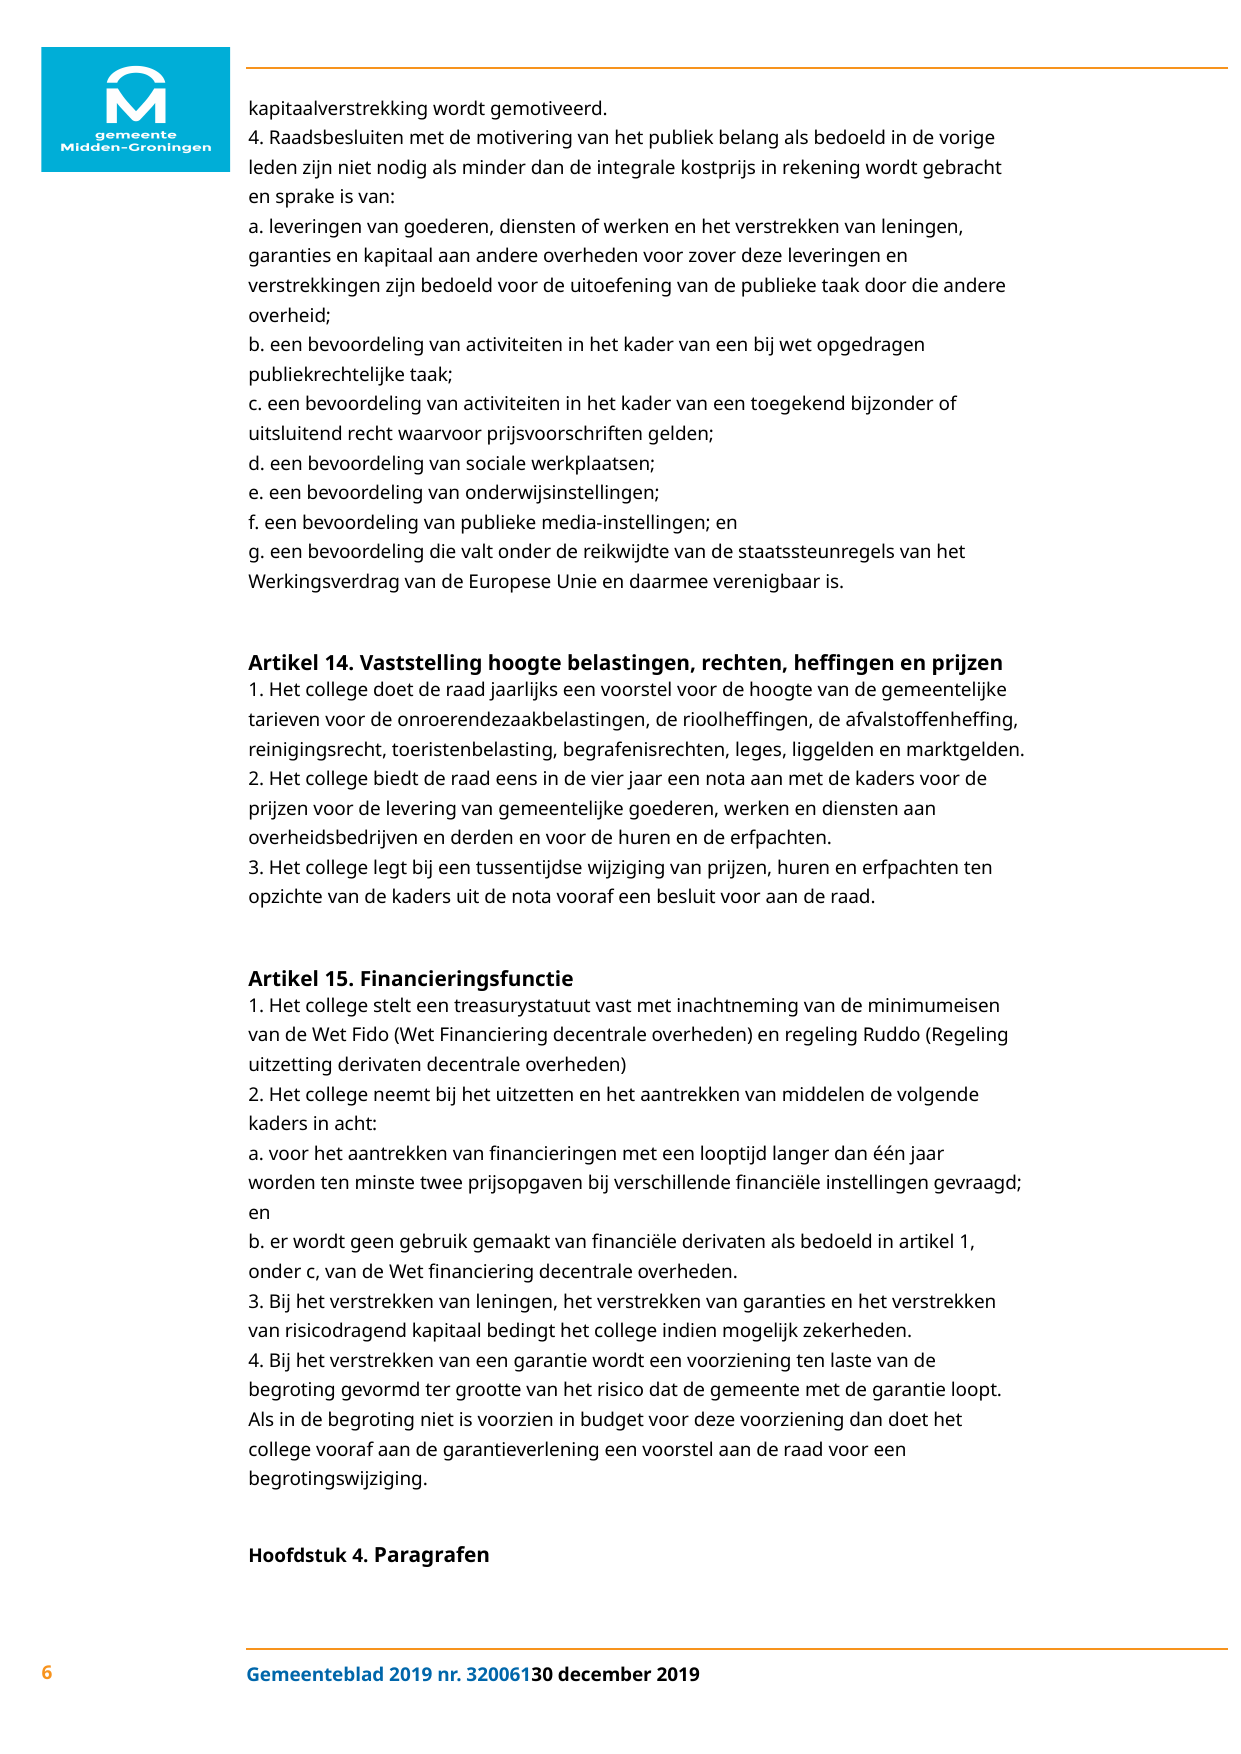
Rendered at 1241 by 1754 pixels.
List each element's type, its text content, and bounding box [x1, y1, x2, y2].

text 3. Bij het verstrekken van leningen, het verstrekken van garanties en het verstrekken [248, 1288, 1152, 1314]
text reinigingsrecht, toeristenbelasting, begrafenisrechten, leges, liggelden en marktgelden. [248, 736, 1152, 761]
text e. een bevoordeling van onderwijsinstellingen; [248, 479, 1152, 505]
text van de Wet Fido (Wet Financiering decentrale overheden) en regeling Ruddo (Regeling [248, 1022, 1152, 1047]
text college vooraf aan de garantieverlening een voorstel aan de raad voor een [248, 1436, 1152, 1462]
text a. voor het aantrekken van financieringen met een looptijd langer dan één jaar [248, 1140, 1152, 1166]
text 2. Het college neemt bij het uitzetten en het aantrekken van middelen de volgende [248, 1081, 1152, 1107]
text Artikel 15. Financieringsfunctie [248, 964, 1152, 992]
text begrotingswijziging. [248, 1465, 1152, 1491]
text leden zijn niet nodig als minder dan de integrale kostprijs in rekening wordt gebracht [248, 154, 1152, 180]
text overheid; [248, 302, 1152, 328]
text opzichte van de kaders uit de nota vooraf een besluit voor aan de raad. [248, 884, 1152, 909]
text 1. Het college stelt een treasurystatuut vast met inachtneming van de minimumeisen [248, 992, 1152, 1018]
picture [107, 89, 165, 122]
text a. leveringen van goederen, diensten of werken en het verstrekken van leningen, [248, 213, 1152, 239]
text Hoofdstuk 4. Paragrafen [248, 1541, 1152, 1569]
text b. er wordt geen gebruik gemaakt van financiële derivaten als bedoeld in artikel 1, [248, 1229, 1152, 1254]
text 2. Het college biedt de raad eens in de vier jaar een nota aan met de kaders voor de [248, 765, 1152, 791]
text 4. Raadsbesluiten met de motivering van het publiek belang als bedoeld in de vorige [248, 124, 1152, 150]
text c. een bevoordeling van activiteiten in het kader van een toegekend bijzonder of [248, 391, 1152, 416]
text uitzetting derivaten decentrale overheden) [248, 1051, 1152, 1077]
text publiekrechtelijke taak; [248, 361, 1152, 387]
text begroting gevormd ter grootte van het risico dat de gemeente met de garantie loopt. [248, 1377, 1152, 1402]
text uitsluitend recht waarvoor prijsvoorschriften gelden; [248, 420, 1152, 446]
text f. een bevoordeling van publieke media-instellingen; en [248, 509, 1152, 535]
text onder c, van de Wet financiering decentrale overheden. [248, 1258, 1152, 1284]
text 4. Bij het verstrekken van een garantie wordt een voorziening ten laste van de [248, 1347, 1152, 1373]
text kaders in acht: [248, 1110, 1152, 1136]
picture [108, 66, 164, 82]
text kapitaalverstrekking wordt gemotiveerd. [248, 95, 1152, 121]
text en [248, 1199, 1152, 1225]
text Artikel 14. Vaststelling hoogte belastingen, rechten, heffingen en prijzen [248, 648, 1152, 677]
text prijzen voor de levering van gemeentelijke goederen, werken en diensten aan [248, 795, 1152, 821]
text 1. Het college doet de raad jaarlijks een voorstel voor de hoogte van de gemeentelijke [248, 677, 1152, 702]
text tarieven voor de onroerendezaakbelastingen, de rioolheffingen, de afvalstoffenheffing, [248, 706, 1152, 732]
text g. een bevoordeling die valt onder de reikwijdte van de staatssteunregels van het [248, 538, 1152, 564]
text overheidsbedrijven en derden en voor de huren en de erfpachten. [248, 824, 1152, 850]
text Als in de begroting niet is voorzien in budget voor deze voorziening dan doet het [248, 1406, 1152, 1432]
text 3. Het college legt bij een tussentijdse wijziging van prijzen, huren en erfpachten ten [248, 854, 1152, 880]
text d. een bevoordeling van sociale werkplaatsen; [248, 450, 1152, 476]
text b. een bevoordeling van activiteiten in het kader van een bij wet opgedragen [248, 331, 1152, 357]
text Werkingsverdrag van de Europese Unie en daarmee verenigbaar is. [248, 568, 1152, 594]
picture [184, 146, 190, 153]
text verstrekkingen zijn bedoeld voor de uitoefening van de publieke taak door die andere [248, 272, 1152, 298]
text en sprake is van: [248, 183, 1152, 209]
text garanties en kapitaal aan andere overheden voor zover deze leveringen en [248, 243, 1152, 268]
text van risicodragend kapitaal bedingt het college indien mogelijk zekerheden. [248, 1317, 1152, 1343]
text worden ten minste twee prijsopgaven bij verschillende financiële instellingen gevraagd; [248, 1169, 1152, 1195]
